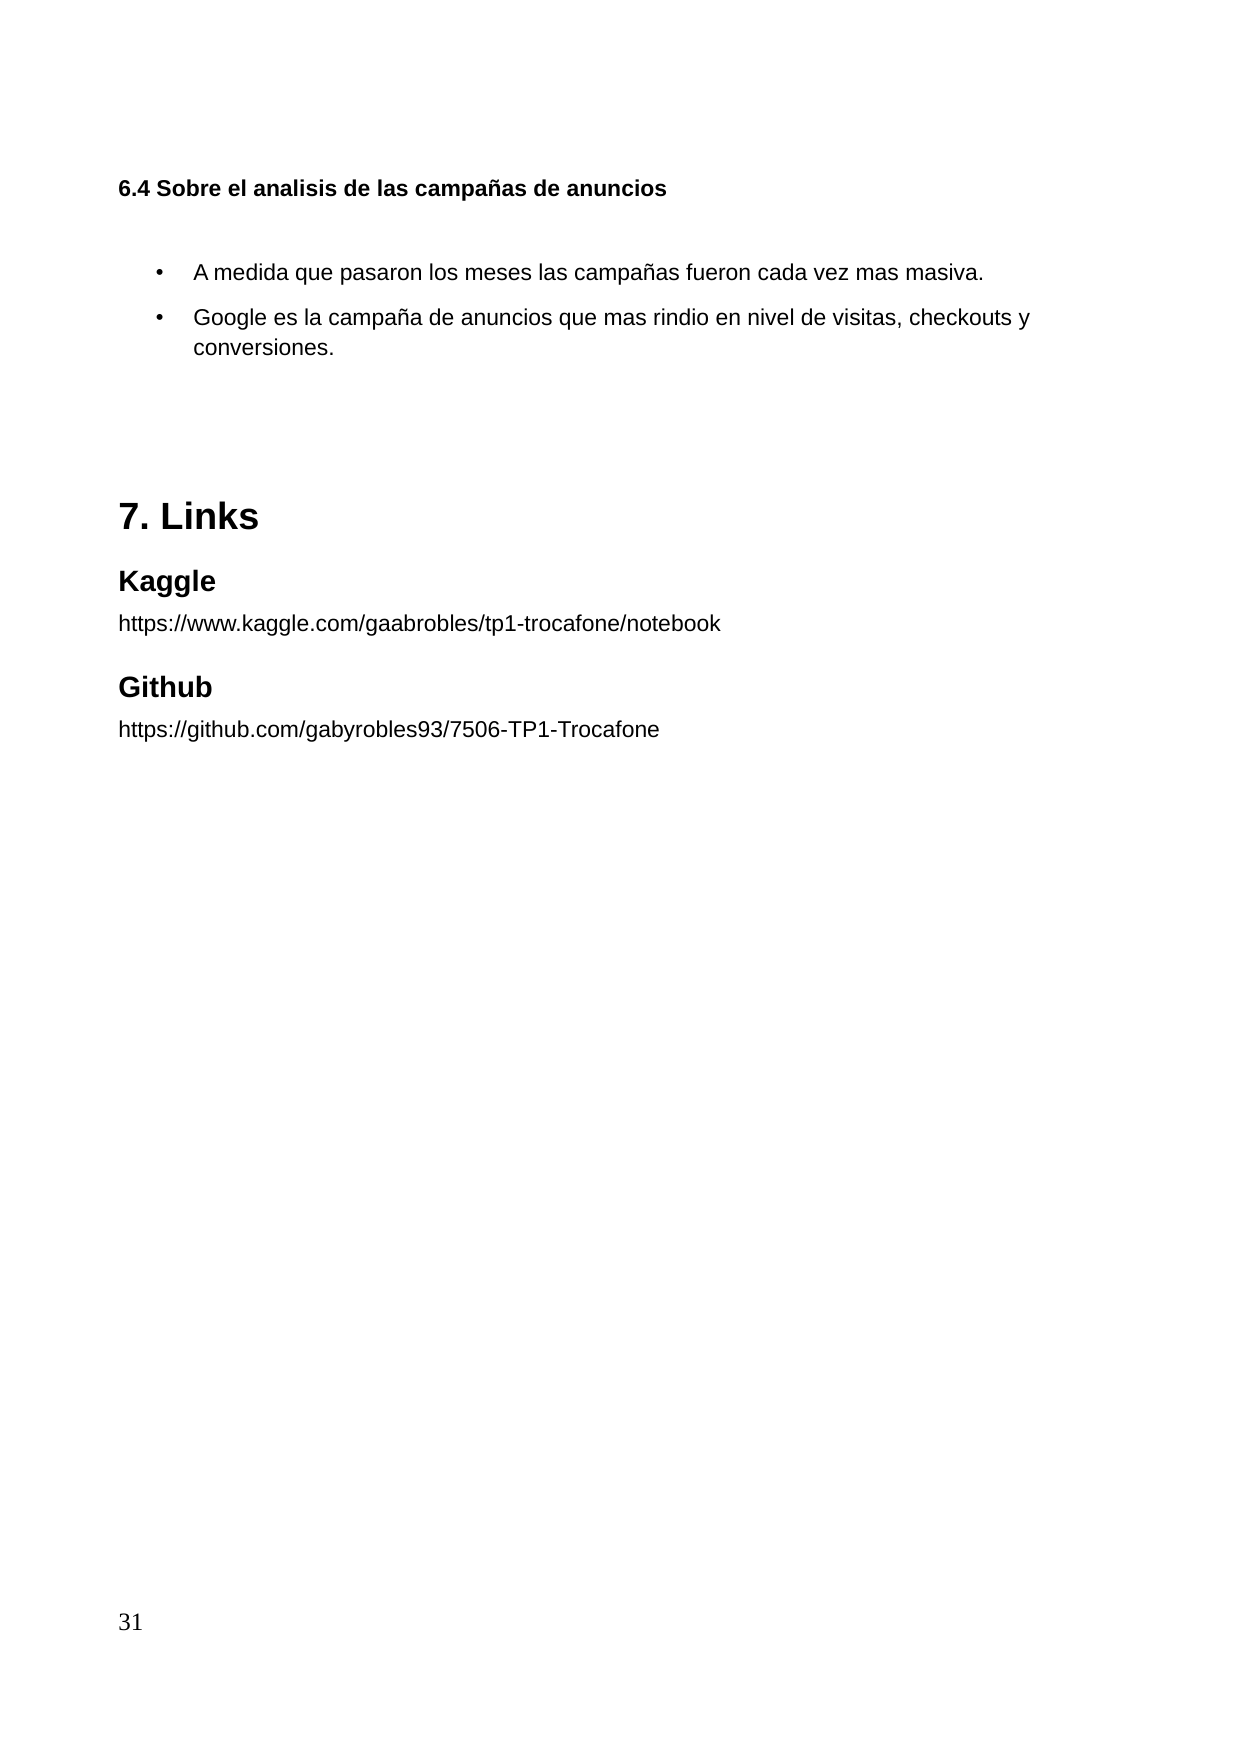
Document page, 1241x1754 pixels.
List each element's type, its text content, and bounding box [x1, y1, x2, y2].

text https://www.kaggle.com/gaabrobles/tp1-trocafone/notebook [118, 610, 1122, 637]
list Google es la campaña de anuncios que mas rindio en nivel de visitas, checkouts y conversiones. [156, 304, 1122, 360]
text https://github.com/gabyrobles93/7506-TP1-Trocafone [118, 716, 1122, 742]
subtitle Github [118, 670, 1122, 703]
subtitle 7. Links [118, 493, 1122, 537]
list A medida que pasaron los meses las campañas fueron cada vez mas masiva. [156, 259, 1122, 285]
subtitle Kaggle [118, 564, 1122, 598]
subtitle 6.4 Sobre el analisis de las campañas de anuncios [118, 175, 1122, 202]
